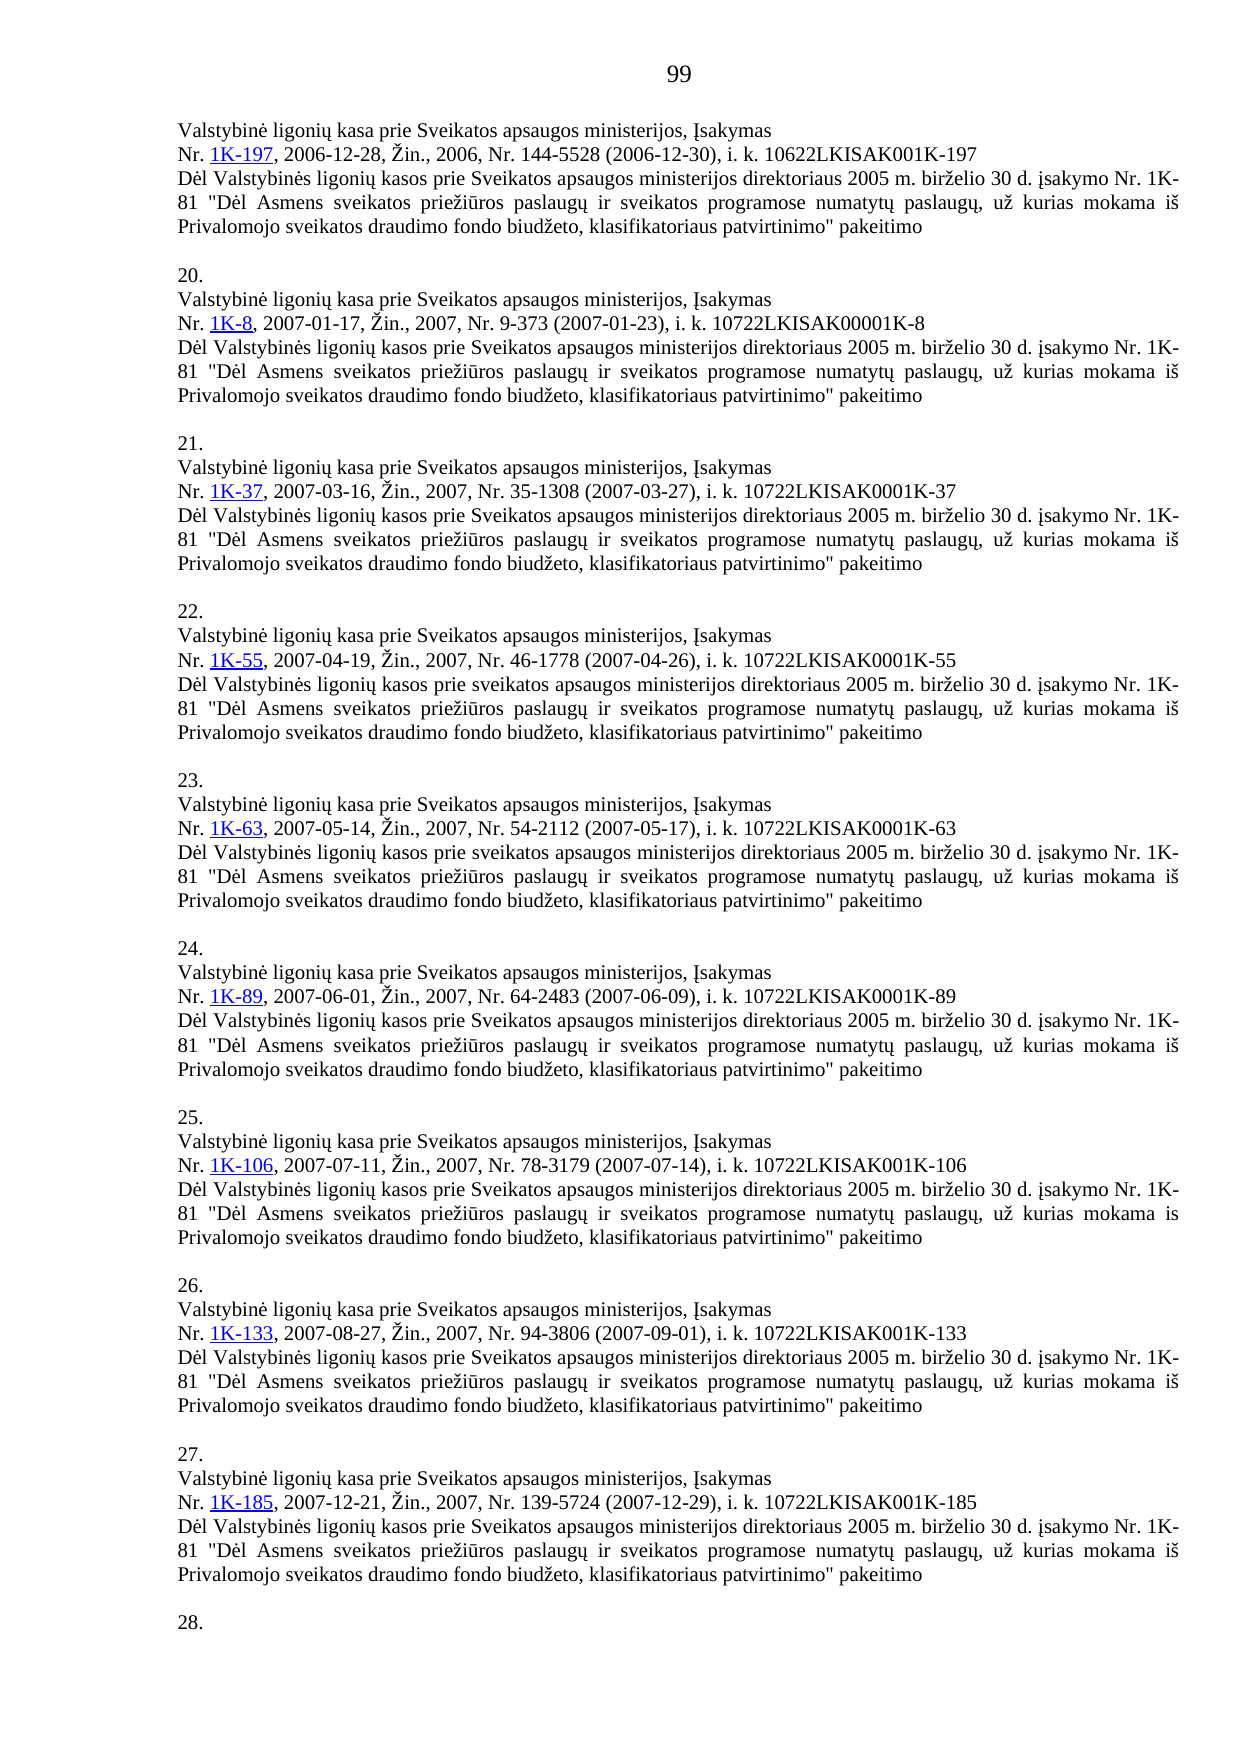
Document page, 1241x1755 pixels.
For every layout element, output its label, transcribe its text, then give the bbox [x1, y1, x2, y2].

text Nr. 1K-197, 2006-12-28, Žin., 2006, Nr. 144-5528 (2006-12-30), i. k. 10622LKISAK001K-197 [177, 142, 1181, 166]
text Dėl Valstybinės ligonių kasos prie Sveikatos apsaugos ministerijos direktoriaus 2005 m. birželio 30 d. įsakymo Nr. 1K-81 "Dėl Asmens sveikatos priežiūros paslaugų ir sveikatos programose numatytų paslaugų, už kurias mokama iš Privalomojo sveikatos draudimo fondo biudžeto, klasifikatoriaus patvirtinimo" pakeitimo [177, 1345, 1181, 1417]
text Nr. 1K-55, 2007-04-19, Žin., 2007, Nr. 46-1778 (2007-04-26), i. k. 10722LKISAK0001K-55 [177, 647, 1181, 672]
text Nr. 1K-106, 2007-07-11, Žin., 2007, Nr. 78-3179 (2007-07-14), i. k. 10722LKISAK001K-106 [177, 1153, 1181, 1177]
text 26. [177, 1273, 1181, 1297]
text Valstybinė ligonių kasa prie Sveikatos apsaugos ministerijos, Įsakymas [177, 118, 1181, 142]
text 21. [177, 431, 1181, 455]
text Dėl Valstybinės ligonių kasos prie sveikatos apsaugos ministerijos direktoriaus 2005 m. birželio 30 d. įsakymo Nr. 1K-81 "Dėl Asmens sveikatos priežiūros paslaugų ir sveikatos programose numatytų paslaugų, už kurias mokama iš Privalomojo sveikatos draudimo fondo biudžeto, klasifikatoriaus patvirtinimo" pakeitimo [177, 840, 1181, 912]
text Valstybinė ligonių kasa prie Sveikatos apsaugos ministerijos, Įsakymas [177, 960, 1181, 984]
text Valstybinė ligonių kasa prie Sveikatos apsaugos ministerijos, Įsakymas [177, 1297, 1181, 1321]
text Nr. 1K-133, 2007-08-27, Žin., 2007, Nr. 94-3806 (2007-09-01), i. k. 10722LKISAK001K-133 [177, 1321, 1181, 1345]
text 28. [177, 1610, 1181, 1634]
text Nr. 1K-37, 2007-03-16, Žin., 2007, Nr. 35-1308 (2007-03-27), i. k. 10722LKISAK0001K-37 [177, 479, 1181, 503]
text 20. [177, 262, 1181, 287]
text Dėl Valstybinės ligonių kasos prie Sveikatos apsaugos ministerijos direktoriaus 2005 m. birželio 30 d. įsakymo Nr. 1K-81 "Dėl Asmens sveikatos priežiūros paslaugų ir sveikatos programose numatytų paslaugų, už kurias mokama iš Privalomojo sveikatos draudimo fondo biudžeto, klasifikatoriaus patvirtinimo" pakeitimo [177, 1514, 1181, 1586]
text Valstybinė ligonių kasa prie Sveikatos apsaugos ministerijos, Įsakymas [177, 623, 1181, 647]
text Valstybinė ligonių kasa prie Sveikatos apsaugos ministerijos, Įsakymas [177, 455, 1181, 479]
text Dėl Valstybinės ligonių kasos prie Sveikatos apsaugos ministerijos direktoriaus 2005 m. birželio 30 d. įsakymo Nr. 1K-81 "Dėl Asmens sveikatos priežiūros paslaugų ir sveikatos programose numatytų paslaugų, už kurias mokama iš Privalomojo sveikatos draudimo fondo biudžeto, klasifikatoriaus patvirtinimo" pakeitimo [177, 166, 1181, 238]
text 23. [177, 768, 1181, 792]
text Valstybinė ligonių kasa prie Sveikatos apsaugos ministerijos, Įsakymas [177, 792, 1181, 816]
text Nr. 1K-8, 2007-01-17, Žin., 2007, Nr. 9-373 (2007-01-23), i. k. 10722LKISAK00001K-8 [177, 311, 1181, 335]
text Nr. 1K-63, 2007-05-14, Žin., 2007, Nr. 54-2112 (2007-05-17), i. k. 10722LKISAK0001K-63 [177, 816, 1181, 840]
text Dėl Valstybinės ligonių kasos prie Sveikatos apsaugos ministerijos direktoriaus 2005 m. birželio 30 d. įsakymo Nr. 1K-81 "Dėl Asmens sveikatos priežiūros paslaugų ir sveikatos programose numatytų paslaugų, už kurias mokama iš Privalomojo sveikatos draudimo fondo biudžeto, klasifikatoriaus patvirtinimo" pakeitimo [177, 1008, 1181, 1081]
text Valstybinė ligonių kasa prie Sveikatos apsaugos ministerijos, Įsakymas [177, 287, 1181, 311]
text Dėl Valstybinės ligonių kasos prie sveikatos apsaugos ministerijos direktoriaus 2005 m. birželio 30 d. įsakymo Nr. 1K-81 "Dėl Asmens sveikatos priežiūros paslaugų ir sveikatos programose numatytų paslaugų, už kurias mokama iš Privalomojo sveikatos draudimo fondo biudžeto, klasifikatoriaus patvirtinimo" pakeitimo [177, 672, 1181, 744]
text Valstybinė ligonių kasa prie Sveikatos apsaugos ministerijos, Įsakymas [177, 1129, 1181, 1153]
text Valstybinė ligonių kasa prie Sveikatos apsaugos ministerijos, Įsakymas [177, 1466, 1181, 1490]
text 22. [177, 599, 1181, 623]
text Nr. 1K-185, 2007-12-21, Žin., 2007, Nr. 139-5724 (2007-12-29), i. k. 10722LKISAK001K-185 [177, 1490, 1181, 1514]
text Dėl Valstybinės ligonių kasos prie Sveikatos apsaugos ministerijos direktoriaus 2005 m. birželio 30 d. įsakymo Nr. 1K-81 "Dėl Asmens sveikatos priežiūros paslaugų ir sveikatos programose numatytų paslaugų, už kurias mokama is Privalomojo sveikatos draudimo fondo biudžeto, klasifikatoriaus patvirtinimo" pakeitimo [177, 1177, 1181, 1249]
text Nr. 1K-89, 2007-06-01, Žin., 2007, Nr. 64-2483 (2007-06-09), i. k. 10722LKISAK0001K-89 [177, 984, 1181, 1008]
text Dėl Valstybinės ligonių kasos prie Sveikatos apsaugos ministerijos direktoriaus 2005 m. birželio 30 d. įsakymo Nr. 1K-81 "Dėl Asmens sveikatos priežiūros paslaugų ir sveikatos programose numatytų paslaugų, už kurias mokama iš Privalomojo sveikatos draudimo fondo biudžeto, klasifikatoriaus patvirtinimo" pakeitimo [177, 503, 1181, 575]
text 24. [177, 936, 1181, 960]
text 25. [177, 1105, 1181, 1129]
text 27. [177, 1442, 1181, 1466]
text Dėl Valstybinės ligonių kasos prie Sveikatos apsaugos ministerijos direktoriaus 2005 m. birželio 30 d. įsakymo Nr. 1K-81 "Dėl Asmens sveikatos priežiūros paslaugų ir sveikatos programose numatytų paslaugų, už kurias mokama iš Privalomojo sveikatos draudimo fondo biudžeto, klasifikatoriaus patvirtinimo" pakeitimo [177, 335, 1181, 407]
